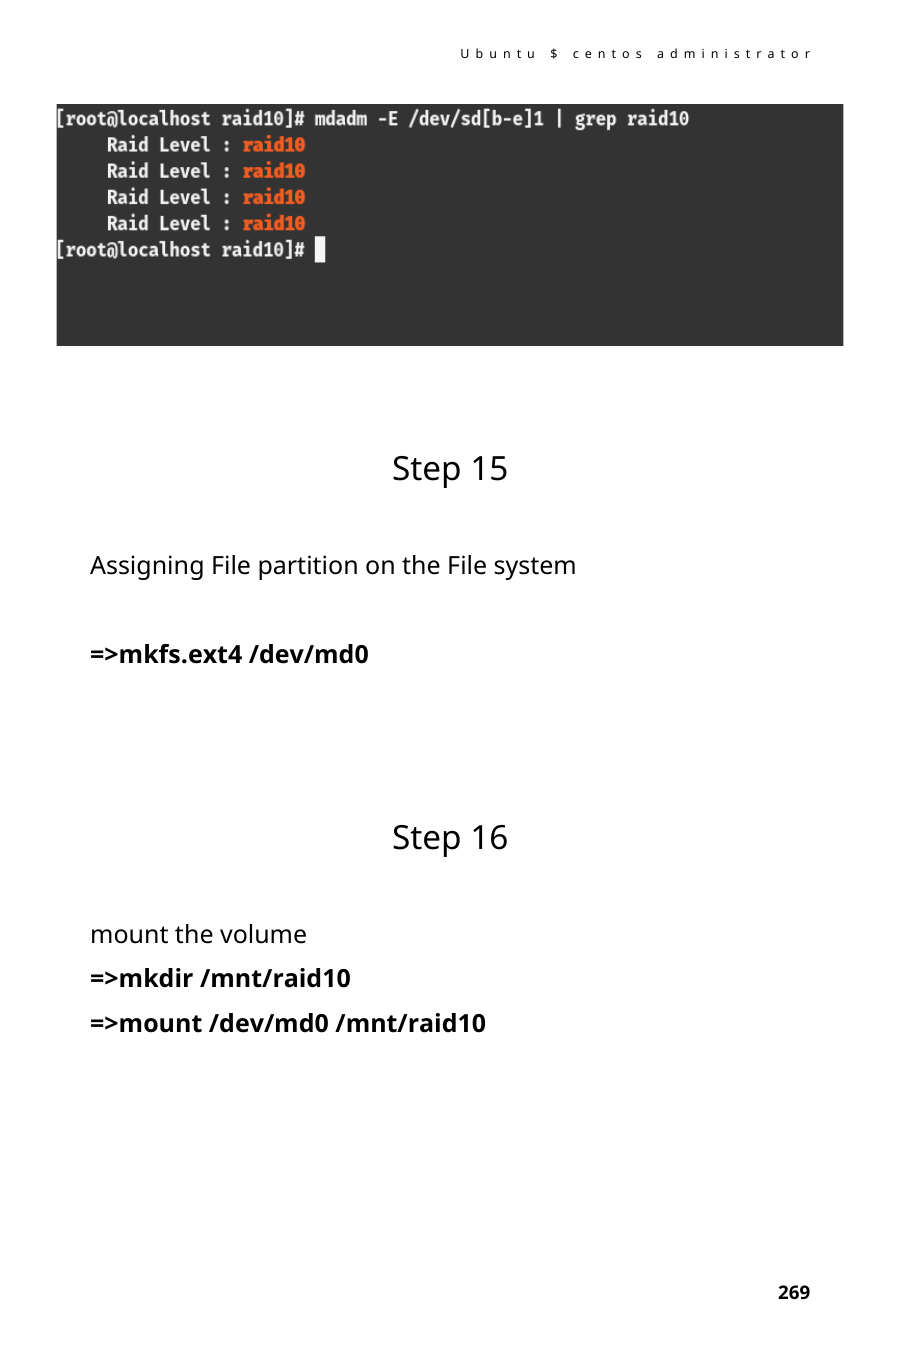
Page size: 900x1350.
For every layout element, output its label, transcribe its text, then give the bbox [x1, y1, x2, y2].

picture [56, 104, 844, 346]
text Assigning File partition on the File system [90, 548, 810, 582]
text Step 16 [90, 813, 810, 859]
text Step 15 [90, 445, 810, 490]
text mount the volume [90, 917, 810, 951]
text =>mkdir /mnt/raid10 [90, 961, 810, 995]
text =>mount /dev/md0 /mnt/raid10 [90, 1005, 810, 1039]
text =>mkfs.ext4 /dev/md0 [90, 636, 810, 671]
